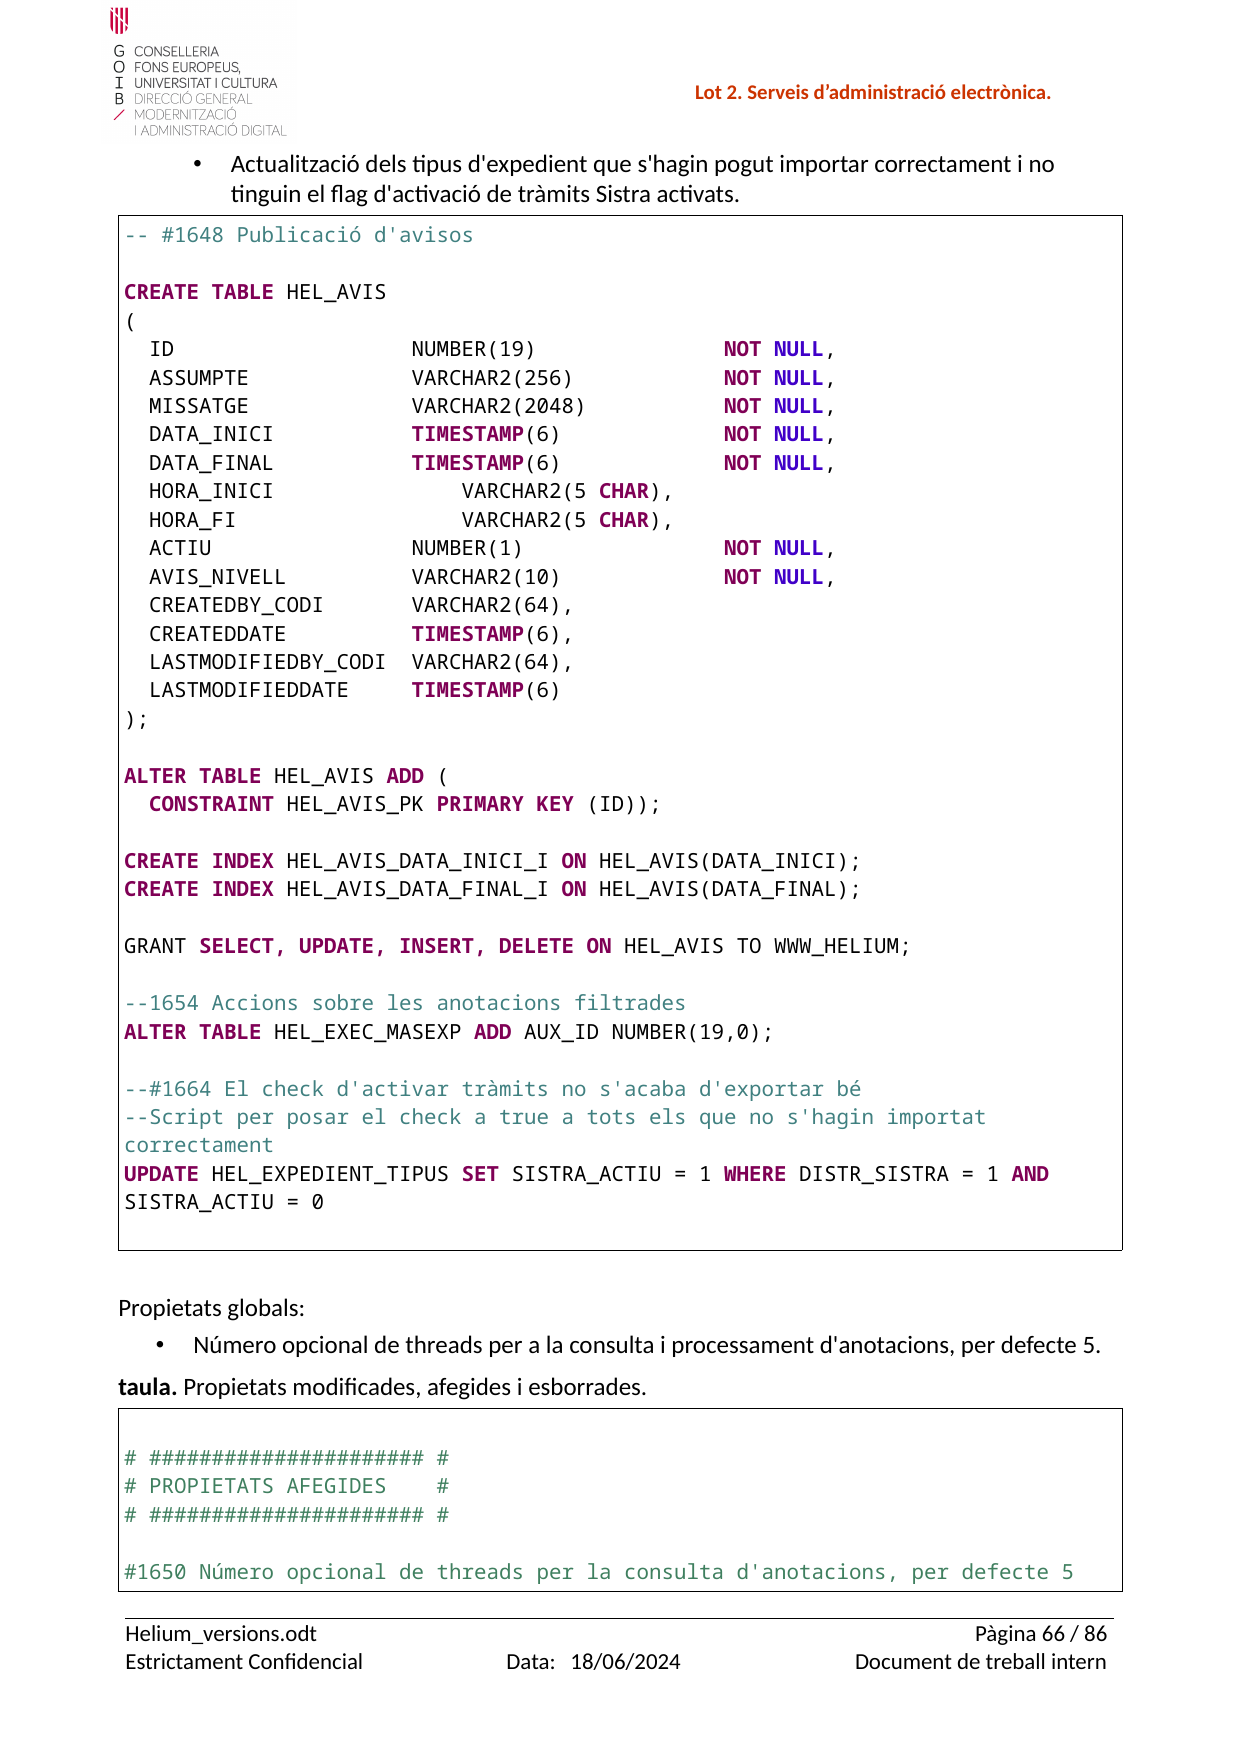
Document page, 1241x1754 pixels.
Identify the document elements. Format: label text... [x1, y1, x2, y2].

table_header -- #1648 Publicació d'avisos CREATE TABLE HEL_AVIS ( ID NUMBER(19) NOT NULL, ASSUMPTE VARCHAR2(256) NOT NULL, MISSATGE VARCHAR2(2048) NOT NULL, DATA_INICI TIMESTAMP(6) NOT NULL, DATA_FINAL TIMESTAMP(6) NOT NULL, HORA_INICI VARCHAR2(5 CHAR), HORA_FI VARCHAR2(5 CHAR), ACTIU NUMBER(1) NOT NULL, AVIS_NIVELL VARCHAR2(10) NOT NULL, CREATEDBY_CODI VARCHAR2(64), CREATEDDATE TIMESTAMP(6), LASTMODIFIEDBY_CODI VARCHAR2(64), LASTMODIFIEDDATE TIMESTAMP(6) ); ALTER TABLE HEL_AVIS ADD ( CONSTRAINT HEL_AVIS_PK PRIMARY KEY (ID)); CREATE INDEX HEL_AVIS_DATA_INICI_I ON HEL_AVIS(DATA_INICI); CREATE INDEX HEL_AVIS_DATA_FINAL_I ON HEL_AVIS(DATA_FINAL); GRANT SELECT, UPDATE, INSERT, DELETE ON HEL_AVIS TO WWW_HELIUM; --1654 Accions sobre les anotacions filtrades ALTER TABLE HEL_EXEC_MASEXP ADD AUX_ID NUMBER(19,0); --#1664 El check d'activar tràmits no s'acaba d'exportar bé --Script per posar el check a true a tots els que no s'hagin importat correctament UPDATE HEL_EXPEDIENT_TIPUS SET SISTRA_ACTIU = 1 WHERE DISTR_SISTRA = 1 AND SISTRA_ACTIU = 0 [119, 216, 1122, 1250]
text Propietats globals: [118, 1292, 1122, 1323]
picture [100, 0, 297, 144]
list Actualització dels tipus d'expedient que s'hagin pogut importar correctament i no tinguin el flag d'activació de tràmits Sistra activats. [193, 148, 1122, 209]
text taula. Propietats modificades, afegides i esborrades. [118, 1371, 1122, 1402]
table_header # ###################### # # PROPIETATS AFEGIDES # # ###################### # #1650 Número opcional de threads per la consulta d'anotacions, per defecte 5 [119, 1409, 1122, 1591]
list Número opcional de threads per a la consulta i processament d'anotacions, per defecte 5. [156, 1329, 1122, 1359]
